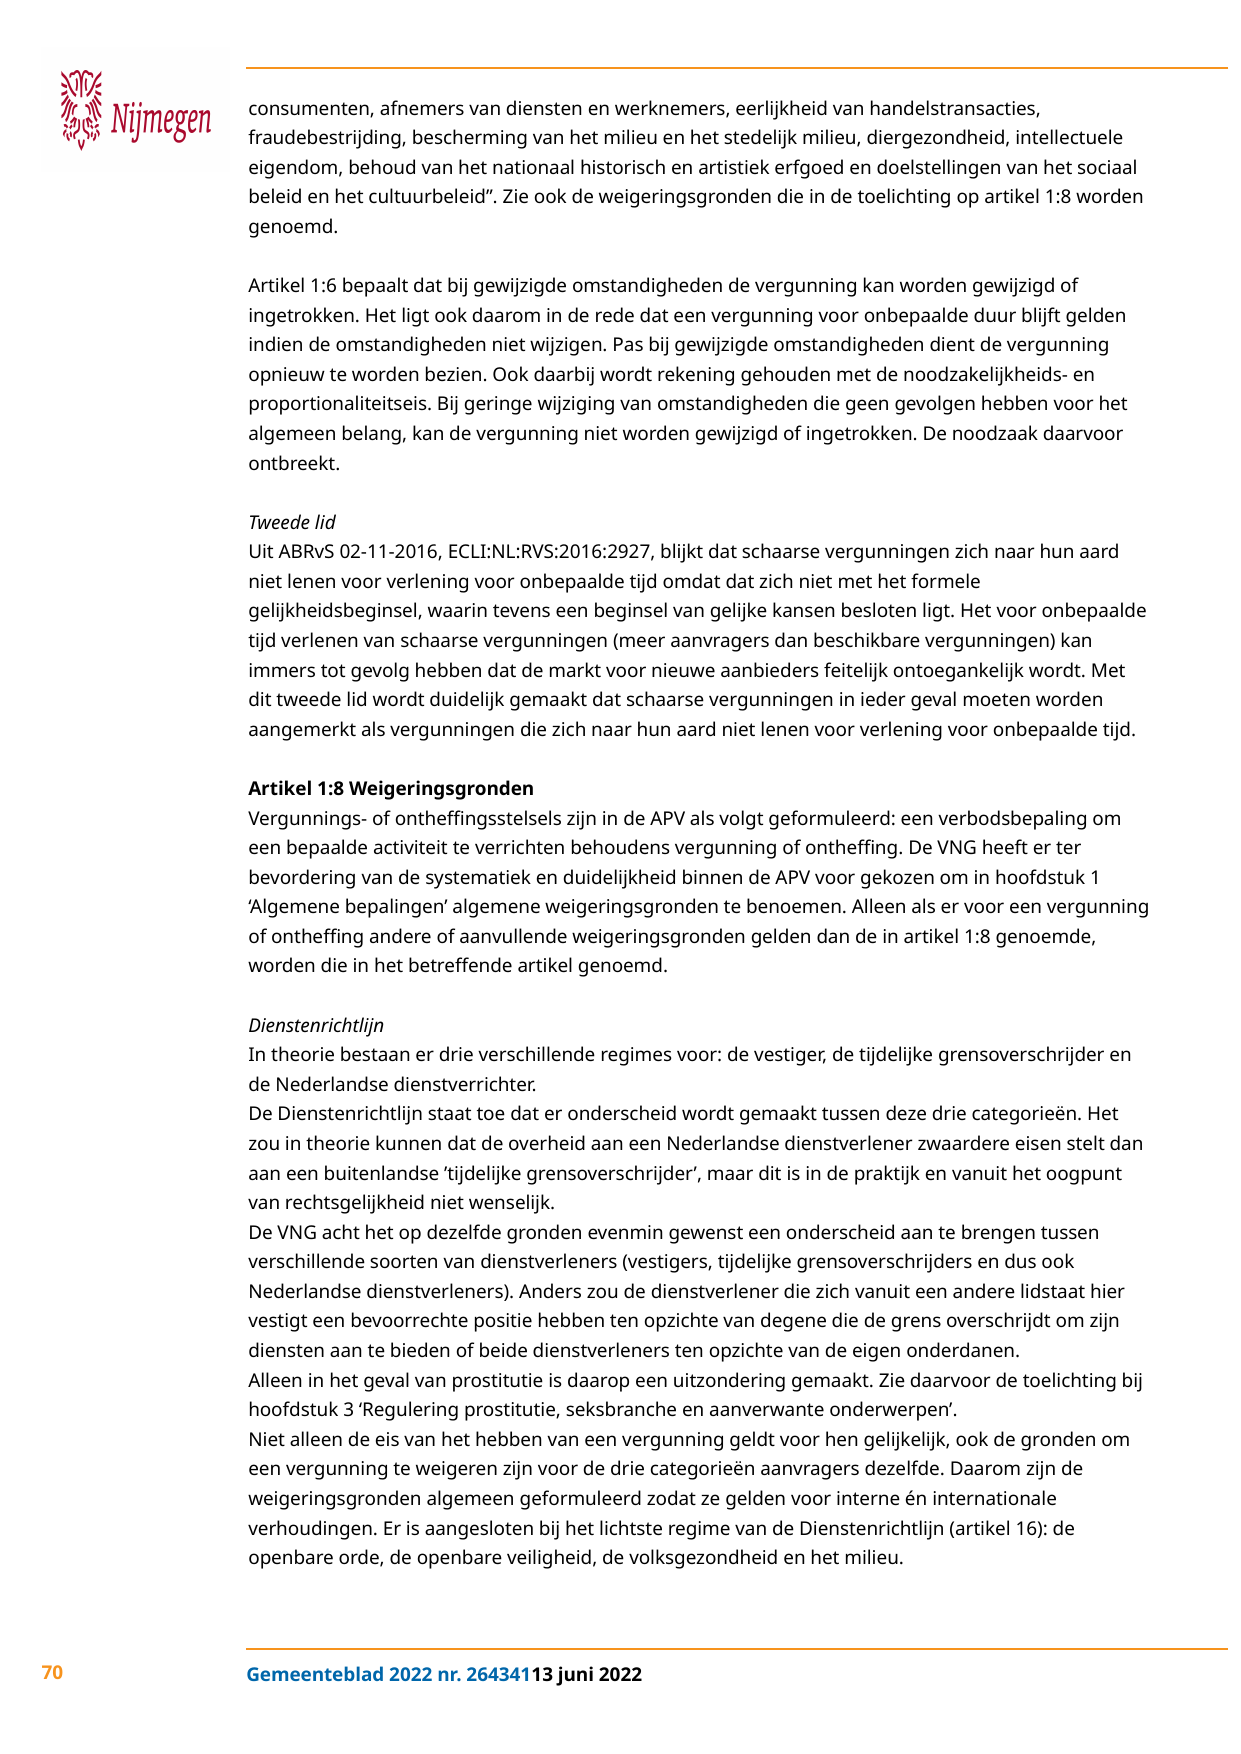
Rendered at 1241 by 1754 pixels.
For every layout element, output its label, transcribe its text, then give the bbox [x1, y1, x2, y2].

text consumenten, afnemers van diensten en werknemers, eerlijkheid van handelstransacties, fraudebestrijding, bescherming van het milieu en het stedelijk milieu, diergezondheid, intellectuele eigendom, behoud van het nationaal historisch en artistiek erfgoed en doelstellingen van het sociaal beleid en het cultuurbeleid”. Zie ook de weigeringsgronden die in de toelichting op artikel 1:8 worden genoemd. [248, 95, 1152, 239]
text Alleen in het geval van prostitutie is daarop een uitzondering gemaakt. Zie daarvoor de toelichting bij hoofdstuk 3 ‘Regulering prostitutie, seksbranche en aanverwante onderwerpen’. [248, 1367, 1152, 1422]
text Vergunnings- of ontheffingsstelsels zijn in de APV als volgt geformuleerd: een verbodsbepaling om een bepaalde activiteit te verrichten behoudens vergunning of ontheffing. De VNG heeft er ter bevordering van de systematiek en duidelijkheid binnen de APV voor gekozen om in hoofdstuk 1 ‘Algemene bepalingen’ algemene weigeringsgronden te benoemen. Alleen als er voor een vergunning of ontheffing andere of aanvullende weigeringsgronden gelden dan de in artikel 1:8 genoemde, worden die in het betreffende artikel genoemd. [248, 805, 1152, 978]
text Artikel 1:6 bepaalt dat bij gewijzigde omstandigheden de vergunning kan worden gewijzigd of ingetrokken. Het ligt ook daarom in de rede dat een vergunning voor onbepaalde duur blijft gelden indien de omstandigheden niet wijzigen. Pas bij gewijzigde omstandigheden dient de vergunning opnieuw te worden bezien. Ook daarbij wordt rekening gehouden met de noodzakelijkheids- en proportionaliteitseis. Bij geringe wijziging van omstandigheden die geen gevolgen hebben voor het algemeen belang, kan de vergunning niet worden gewijzigd of ingetrokken. De noodzaak daarvoor ontbreekt. [248, 272, 1152, 476]
text Dienstenrichtlijn [248, 1012, 1152, 1038]
text De VNG acht het op dezelfde gronden evenmin gewenst een onderscheid aan te brengen tussen verschillende soorten van dienstverleners (vestigers, tijdelijke grensoverschrijders en dus ook Nederlandse dienstverleners). Anders zou de dienstverlener die zich vanuit een andere lidstaat hier vestigt een bevoorrechte positie hebben ten opzichte van degene die de grens overschrijdt om zijn diensten aan te bieden of beide dienstverleners ten opzichte van de eigen onderdanen. [248, 1219, 1152, 1363]
picture [41, 47, 231, 172]
text De Dienstenrichtlijn staat toe dat er onderscheid wordt gemaakt tussen deze drie categorieën. Het zou in theorie kunnen dat de overheid aan een Nederlandse dienstverlener zwaardere eisen stelt dan aan een buitenlandse ’tijdelijke grensoverschrijder’, maar dit is in de praktijk en vanuit het oogpunt van rechtsgelijkheid niet wenselijk. [248, 1101, 1152, 1215]
text Tweede lid [248, 509, 1152, 535]
text In theorie bestaan er drie verschillende regimes voor: de vestiger, de tijdelijke grensoverschrijder en de Nederlandse dienstverrichter. [248, 1041, 1152, 1097]
text Artikel 1:8 Weigeringsgronden [248, 775, 1152, 801]
text Niet alleen de eis van het hebben van een vergunning geldt voor hen gelijkelijk, ook de gronden om een vergunning te weigeren zijn voor de drie categorieën aanvragers dezelfde. Daarom zijn de weigeringsgronden algemeen geformuleerd zodat ze gelden voor interne én internationale verhoudingen. Er is aangesloten bij het lichtste regime van de Dienstenrichtlijn (artikel 16): de openbare orde, de openbare veiligheid, de volksgezondheid en het milieu. [248, 1426, 1152, 1570]
text Uit ABRvS 02-11-2016, ECLI:NL:RVS:2016:2927, blijkt dat schaarse vergunningen zich naar hun aard niet lenen voor verlening voor onbepaalde tijd omdat dat zich niet met het formele gelijkheidsbeginsel, waarin tevens een beginsel van gelijke kansen besloten ligt. Het voor onbepaalde tijd verlenen van schaarse vergunningen (meer aanvragers dan beschikbare vergunningen) kan immers tot gevolg hebben dat de markt voor nieuwe aanbieders feitelijk ontoegankelijk wordt. Met dit tweede lid wordt duidelijk gemaakt dat schaarse vergunningen in ieder geval moeten worden aangemerkt als vergunningen die zich naar hun aard niet lenen voor verlening voor onbepaalde tijd. [248, 538, 1152, 742]
